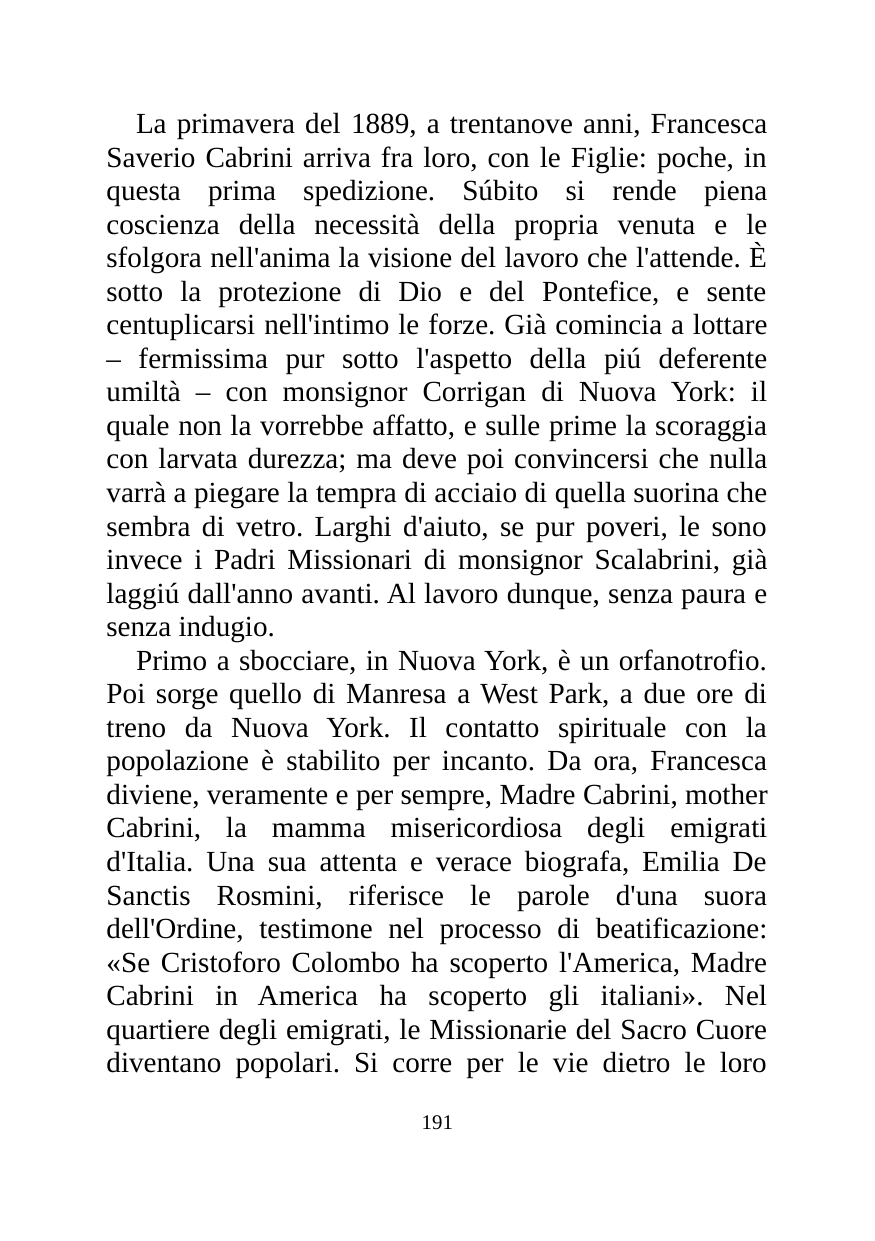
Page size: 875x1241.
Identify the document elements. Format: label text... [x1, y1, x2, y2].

text Primo a sbocciare, in Nuova York, è un orfanotrofio. Poi sorge quello di Manresa a West Park, a due ore di treno da Nuova York. Il contatto spirituale con la popolazione è stabilito per incanto. Da ora, Francesca diviene, veramente e per sempre, Madre Cabrini, mother Cabrini, la mamma misericordiosa degli emigrati d'Italia. Una sua attenta e verace biografa, Emilia De Sanctis Rosmini, riferisce le parole d'una suora dell'Ordine, testimone nel processo di beatificazione: «Se Cristoforo Colombo ha scoperto l'America, Madre Cabrini in America ha scoperto gli italiani». Nel quartiere degli emigrati, le Missionarie del Sacro Cuore diventano popolari. Si corre per le vie dietro le loro [106, 643, 768, 1079]
text La primavera del 1889, a trentanove anni, Francesca Saverio Cabrini arriva fra loro, con le Figlie: poche, in questa prima spedizione. Súbito si rende piena coscienza della necessità della propria venuta e le sfolgora nell'anima la visione del lavoro che l'attende. È sotto la protezione di Dio e del Pontefice, e sente centuplicarsi nell'intimo le forze. Già comincia a lottare – fermissima pur sotto l'aspetto della piú deferente umiltà – con monsignor Corrigan di Nuova York: il quale non la vorrebbe affatto, e sulle prime la scoraggia con larvata durezza; ma deve poi convincersi che nulla varrà a piegare la tempra di acciaio di quella suorina che sembra di vetro. Larghi d'aiuto, se pur poveri, le sono invece i Padri Missionari di monsignor Scalabrini, già laggiú dall'anno avanti. Al lavoro dunque, senza paura e senza indugio. [106, 106, 768, 643]
